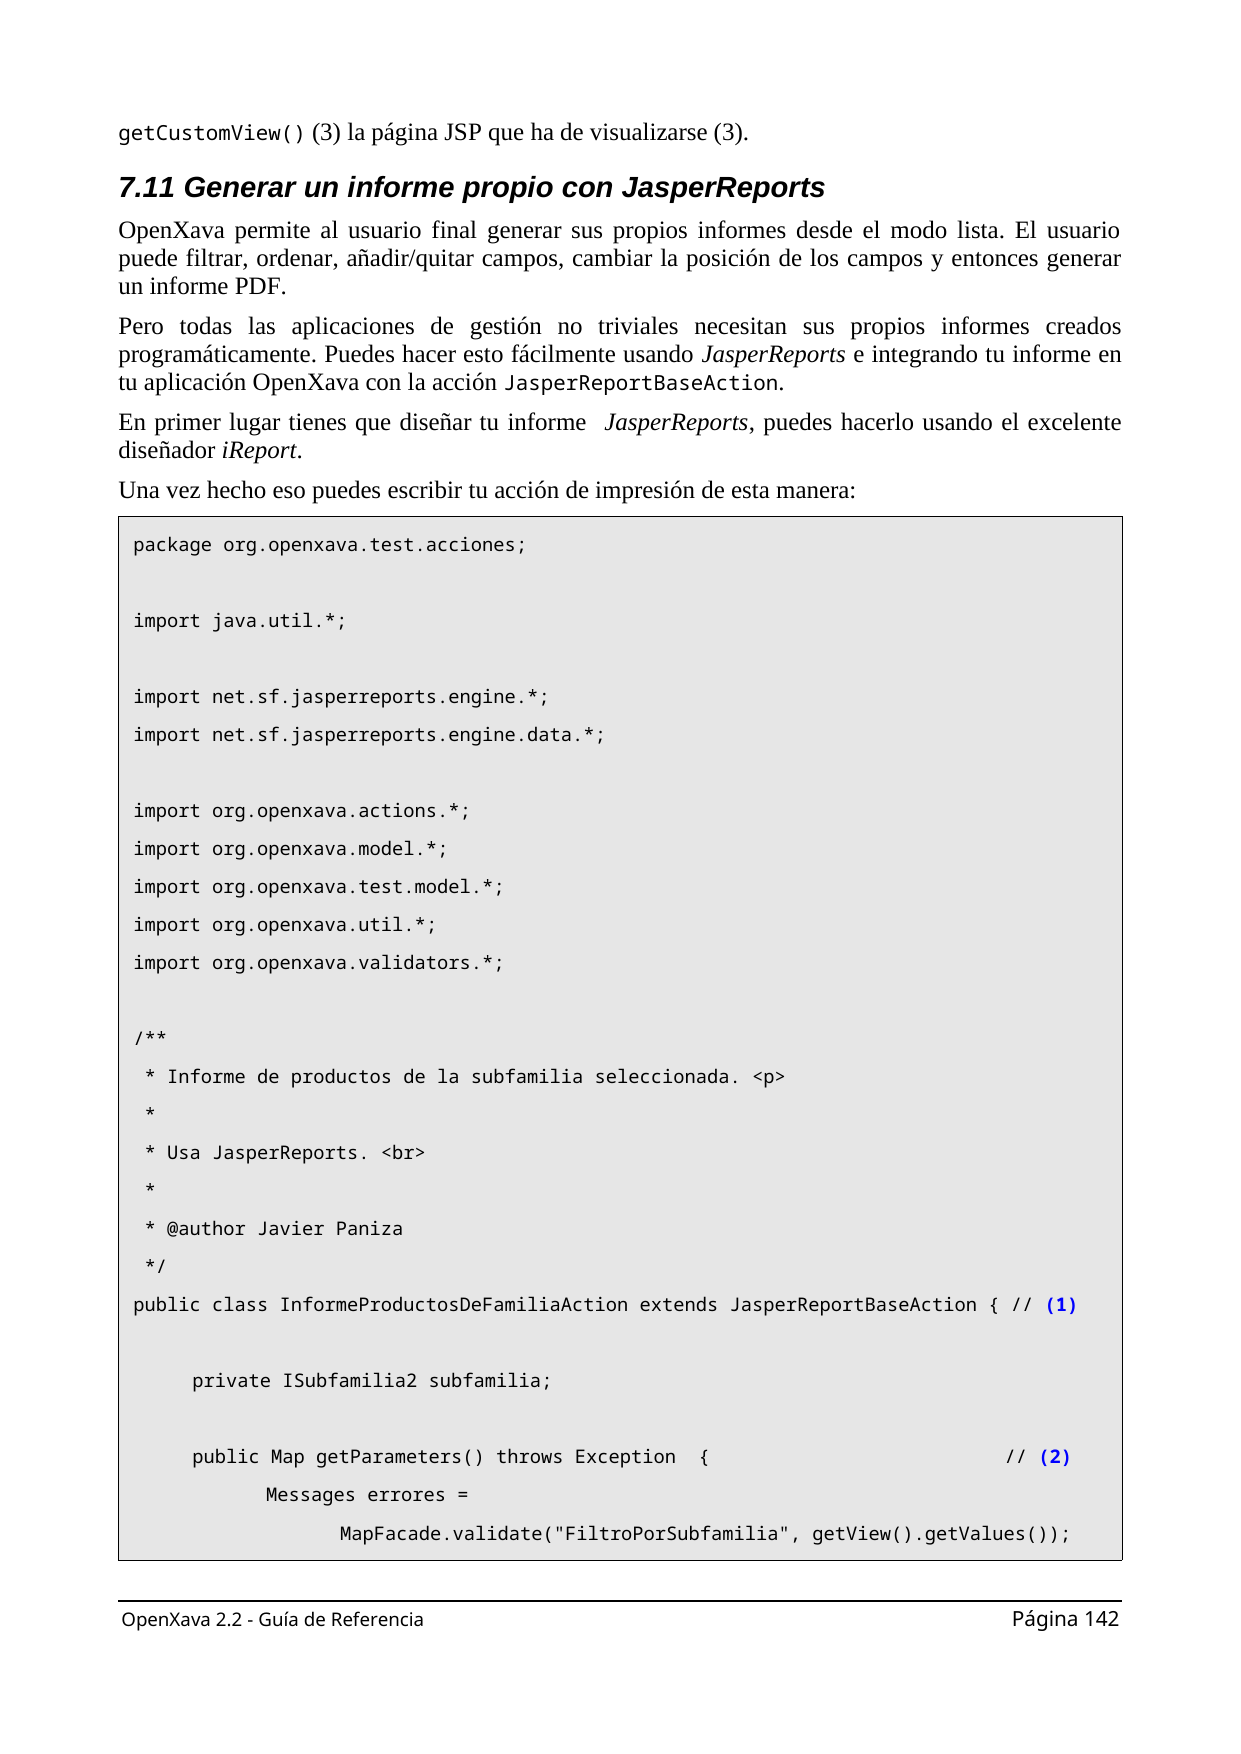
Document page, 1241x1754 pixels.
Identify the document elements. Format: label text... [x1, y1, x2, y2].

text import org.openxava.model.*; [119, 821, 1122, 859]
text import org.openxava.actions.*; [119, 783, 1122, 821]
text * Informe de productos de la subfamilia seleccionada. <p> [119, 1049, 1122, 1087]
text import org.openxava.validators.*; [119, 935, 1122, 973]
text public class InformeProductosDeFamiliaAction extends JasperReportBaseAction { // (1) [119, 1277, 1122, 1315]
text Messages errores = [119, 1467, 1122, 1505]
text Una vez hecho eso puedes escribir tu acción de impresión de esta manera: [118, 476, 1122, 504]
text getCustomView() (3) la página JSP que ha de visualizarse (3). [118, 118, 1122, 146]
text */ [119, 1239, 1122, 1277]
text import org.openxava.test.model.*; [119, 859, 1122, 897]
text En primer lugar tienes que diseñar tu informe JasperReports, puedes hacerlo usando el excelente diseñador iReport. [118, 408, 1122, 464]
text private ISubfamilia2 subfamilia; [119, 1353, 1122, 1391]
text * @author Javier Paniza [119, 1201, 1122, 1239]
text public Map getParameters() throws Exception { // (2) [119, 1429, 1122, 1467]
text import net.sf.jasperreports.engine.*; [119, 668, 1122, 707]
text package org.openxava.test.acciones; [119, 517, 1122, 554]
text * Usa JasperReports. <br> [119, 1125, 1122, 1163]
text Pero todas las aplicaciones de gestión no triviales necesitan sus propios informes creados programáticamente. Puedes hacer esto fácilmente usando JasperReports e integrando tu informe en tu aplicación OpenXava con la acción JasperReportBaseAction. [118, 312, 1122, 396]
subtitle Generar un informe propio con JasperReports [118, 171, 1122, 204]
text import net.sf.jasperreports.engine.data.*; [119, 707, 1122, 744]
text OpenXava permite al usuario final generar sus propios informes desde el modo lista. El usuario puede filtrar, ordenar, añadir/quitar campos, cambiar la posición de los campos y entonces generar un informe PDF. [118, 217, 1122, 300]
text import java.util.*; [119, 592, 1122, 631]
text MapFacade.validate("FiltroPorSubfamilia", getView().getValues()); [119, 1505, 1122, 1560]
text * [119, 1087, 1122, 1125]
text * [119, 1163, 1122, 1201]
text import org.openxava.util.*; [119, 897, 1122, 935]
text /** [119, 1011, 1122, 1049]
